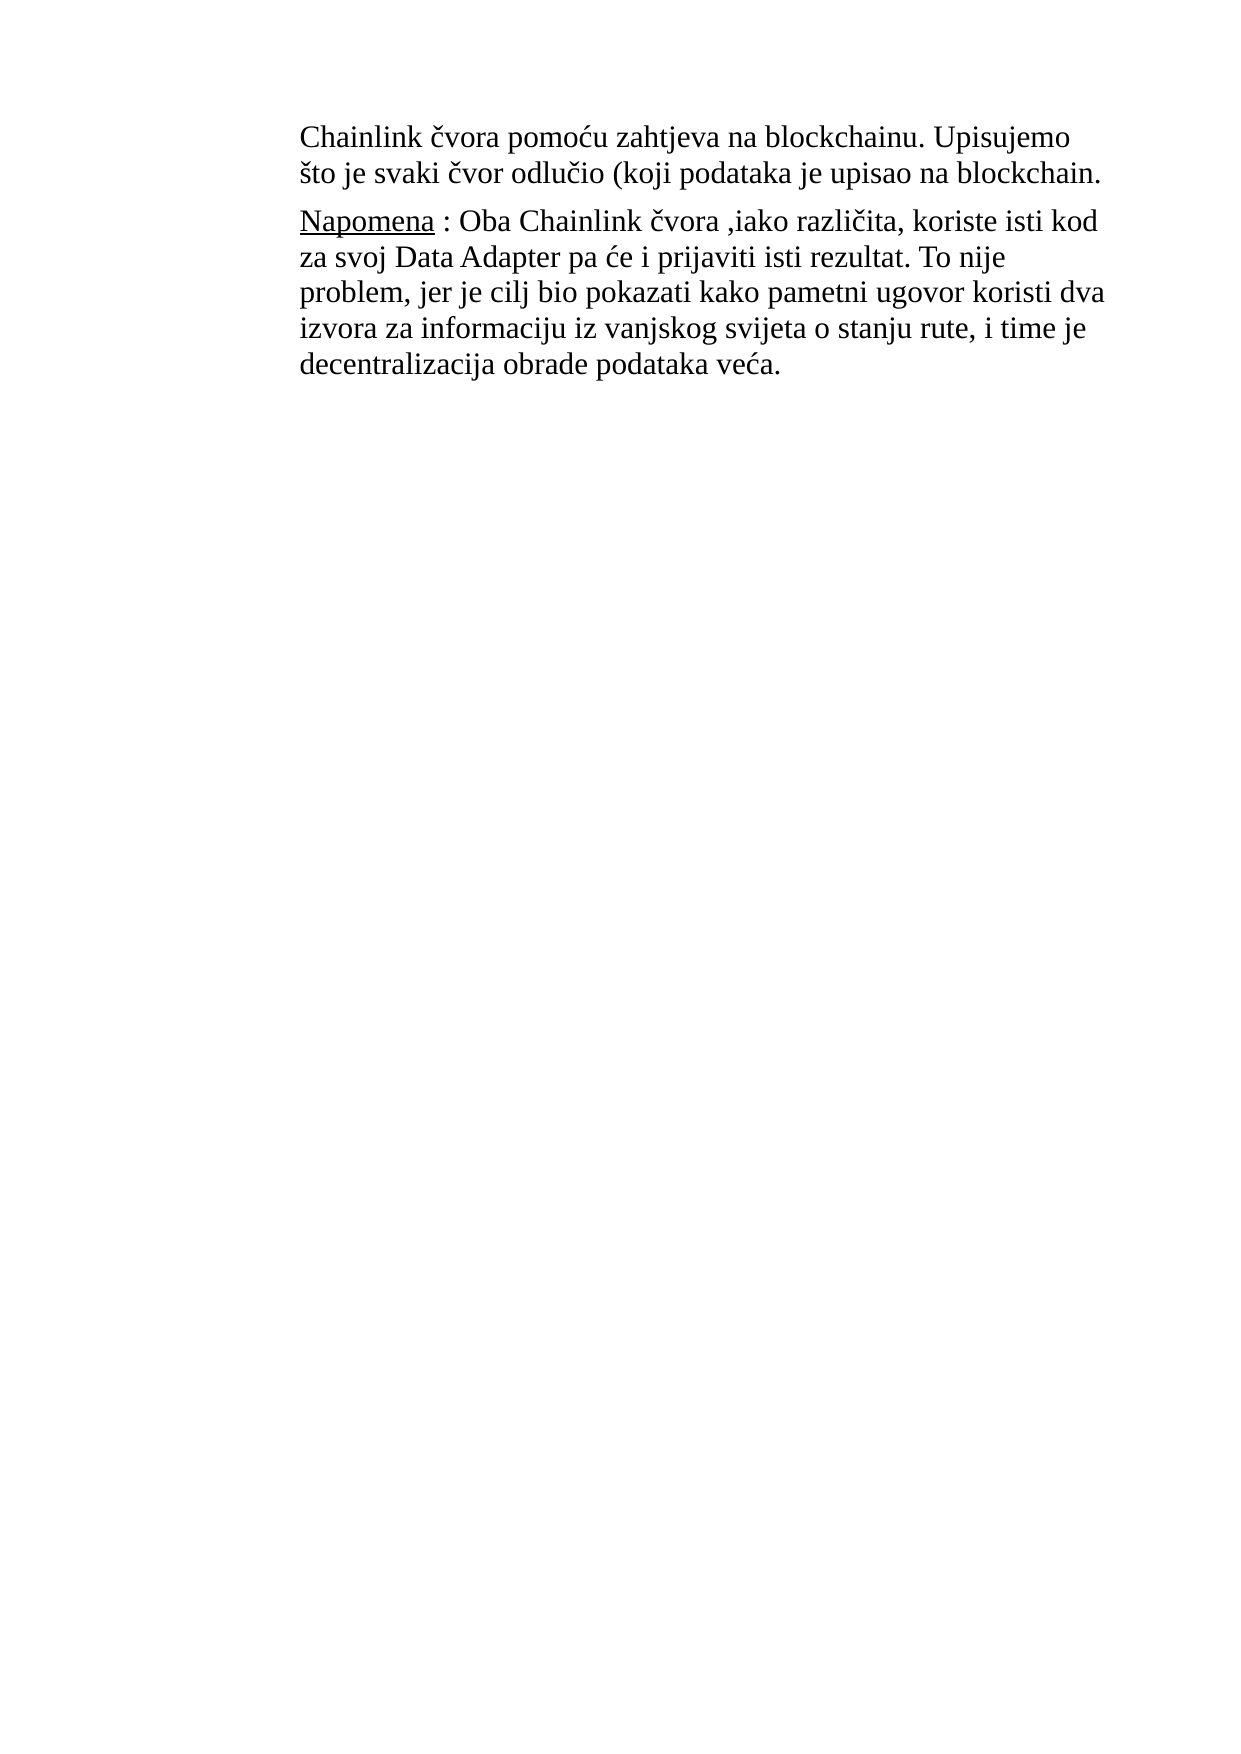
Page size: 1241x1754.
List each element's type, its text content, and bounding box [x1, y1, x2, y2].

list Napomena : Oba Chainlink čvora ,iako različita, koriste isti kod za svoj Data Adapter pa će i prijaviti isti rezultat. To nije problem, jer je cilj bio pokazati kako pametni ugovor koristi dva izvora za informaciju iz vanjskog svijeta o stanju rute, i time je decentralizacija obrade podataka veća. [262, 202, 1106, 382]
list Chainlink čvora pomoću zahtjeva na blockchainu. Upisujemo što je svaki čvor odlučio (koji podataka je upisao na blockchain. [262, 118, 1106, 190]
